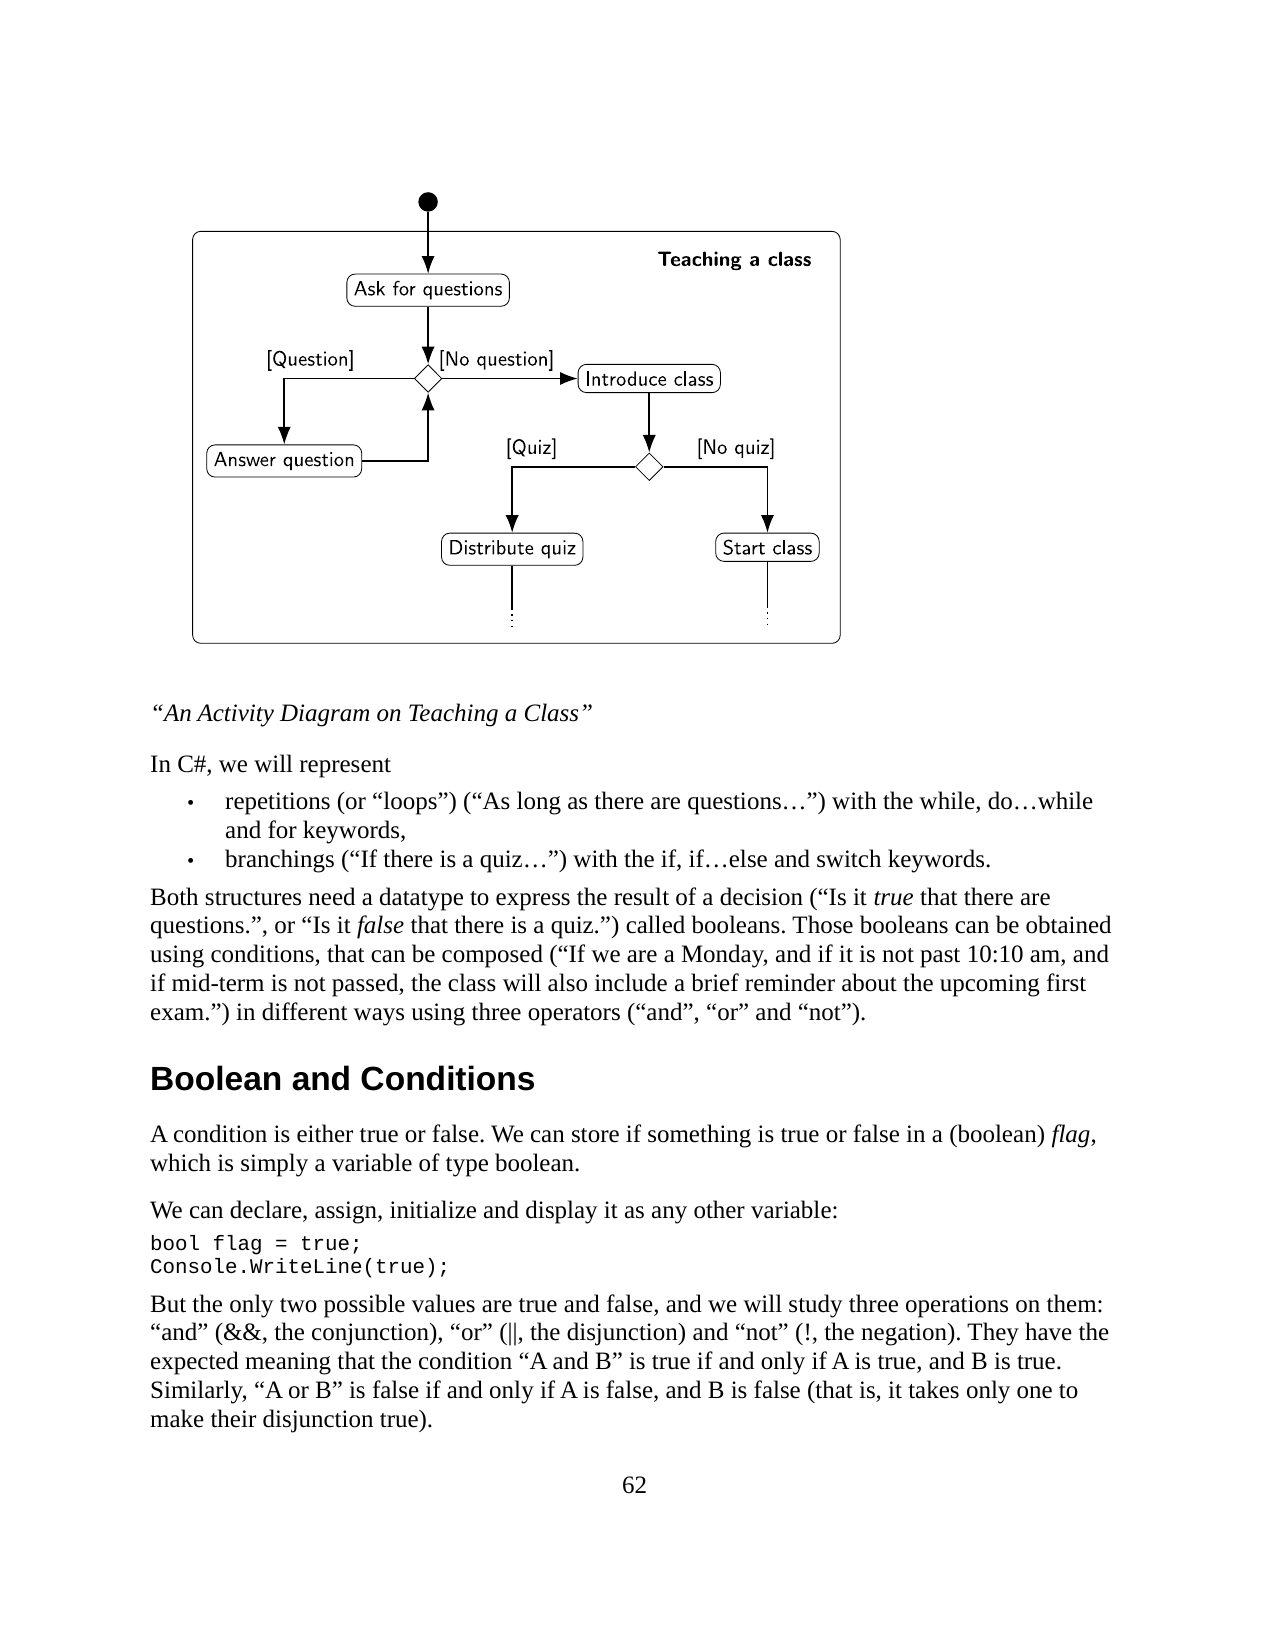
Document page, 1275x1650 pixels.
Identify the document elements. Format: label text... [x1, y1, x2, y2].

text But the only two possible values are true and false, and we will study three operations on them: “and” (&&, the conjunction), “or” (||, the disjunction) and “not” (!, the negation). They have the expected meaning that the condition “A and B” is true if and only if A is true, and B is true. Similarly, “A or B” is false if and only if A is false, and B is false (that is, it takes only one to make their disjunction true). [150, 1289, 1125, 1432]
text “An Activity Diagram on Teaching a Class” [150, 698, 1125, 727]
subtitle Boolean and Conditions [150, 1059, 1125, 1098]
text Both structures need a datatype to express the result of a decision (“Is it true that there are questions.”, or “Is it false that there is a quiz.”) called booleans. Those booleans can be obtained using conditions, that can be composed (“If we are a Monday, and if it is not past 10:10 am, and if mid-term is not passed, the class will also include a brief reminder about the upcoming first exam.”) in different ways using three operators (“and”, “or” and “not”). [150, 882, 1125, 1025]
text Console.WriteLine(true); [150, 1256, 1125, 1280]
text We can declare, assign, initialize and display it as any other variable: [150, 1195, 1125, 1223]
list repetitions (or “loops”) (“As long as there are questions…”) with the while, do…while and for keywords, [187, 786, 1125, 844]
list branchings (“If there is a quiz…”) with the if, if…else and switch keywords. [187, 844, 1125, 873]
text In C#, we will represent [150, 749, 1125, 777]
text bool flag = true; [150, 1232, 1125, 1256]
text A condition is either true or false. We can store if something is true or false in a (boolean) flag, which is simply a variable of type boolean. [150, 1119, 1125, 1177]
